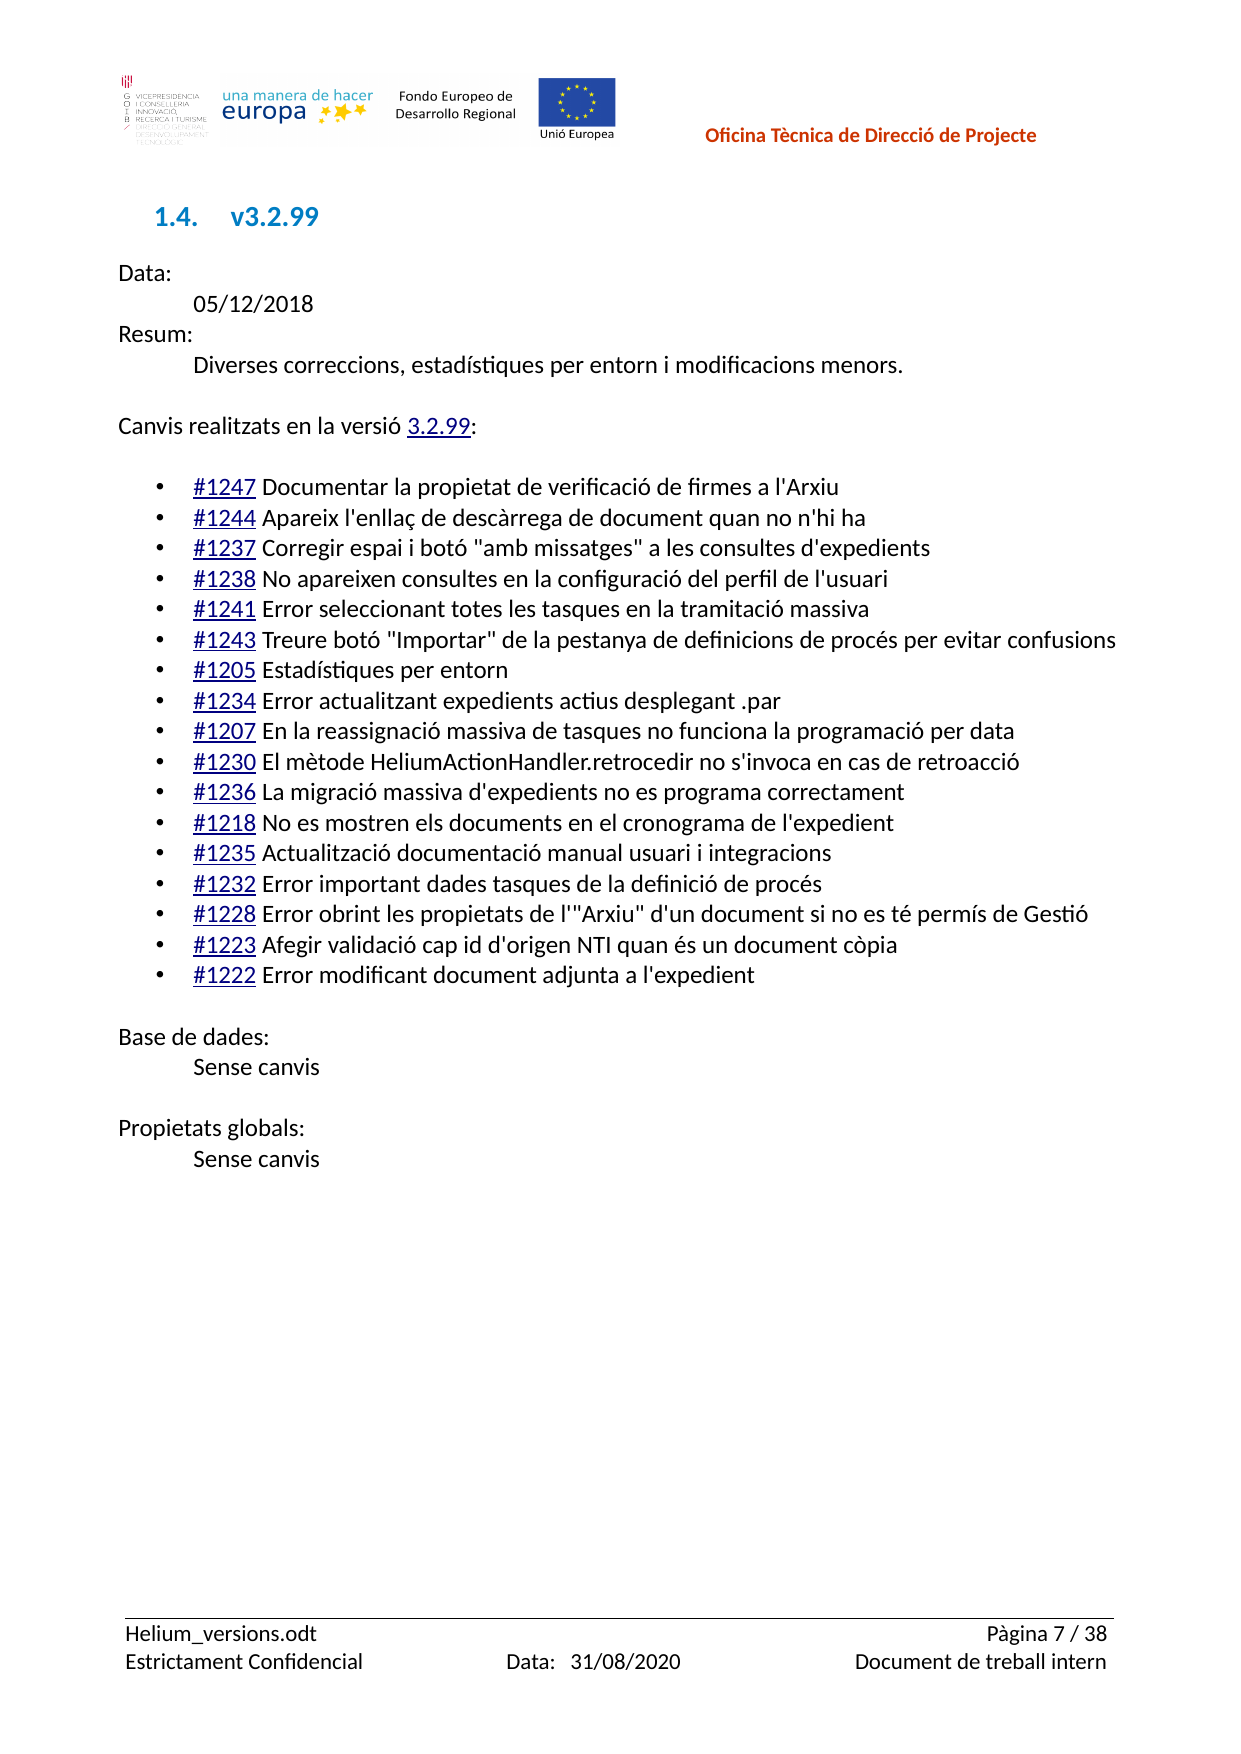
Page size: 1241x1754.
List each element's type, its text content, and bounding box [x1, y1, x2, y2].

list #1207 En la reassignació massiva de tasques no funciona la programació per data [156, 715, 1122, 746]
text Canvis realitzats en la versió 3.2.99: [118, 410, 1122, 441]
list #1234 Error actualitzant expedients actius desplegant .par [156, 685, 1122, 715]
picture [118, 73, 213, 147]
list #1235 Actualització documentació manual usuari i integracions [156, 837, 1122, 868]
list #1218 No es mostren els documents en el cronograma de l'expedient [156, 807, 1122, 837]
list #1222 Error modificant document adjunta a l'expedient [156, 959, 1122, 990]
text Base de dades: [118, 1021, 1122, 1051]
list #1237 Corregir espai i botó "amb missatges" a les consultes d'expedients [156, 532, 1122, 563]
list #1244 Apareix l'enllaç de descàrrega de document quan no n'hi ha [156, 502, 1122, 532]
list #1243 Treure botó "Importar" de la pestanya de definicions de procés per evitar confusions [156, 624, 1122, 654]
list #1236 La migració massiva d'expedients no es programa correctament [156, 776, 1122, 807]
text 05/12/2018 [118, 288, 1122, 319]
text Data: [118, 258, 1122, 288]
list #1238 No apareixen consultes en la configuració del perfil de l'usuari [156, 563, 1122, 593]
text Diverses correccions, estadístiques per entorn i modificacions menors. [118, 349, 1122, 380]
text Resum: [118, 319, 1122, 349]
picture [219, 73, 621, 147]
text Sense canvis [118, 1051, 1122, 1082]
list #1223 Afegir validació cap id d'origen NTI quan és un document còpia [156, 929, 1122, 959]
list #1241 Error seleccionant totes les tasques en la tramitació massiva [156, 593, 1122, 624]
text Propietats globals: [118, 1112, 1122, 1143]
list #1230 El mètode HeliumActionHandler.retrocedir no s'invoca en cas de retroacció [156, 746, 1122, 776]
text Sense canvis [118, 1143, 1122, 1173]
list #1247 Documentar la propietat de verificació de firmes a l'Arxiu [156, 471, 1122, 502]
subtitle v3.2.99 [153, 198, 1122, 234]
list #1205 Estadístiques per entorn [156, 654, 1122, 685]
list #1228 Error obrint les propietats de l'"Arxiu" d'un document si no es té permís de Gestió [156, 898, 1122, 929]
list #1232 Error important dades tasques de la definició de procés [156, 868, 1122, 898]
